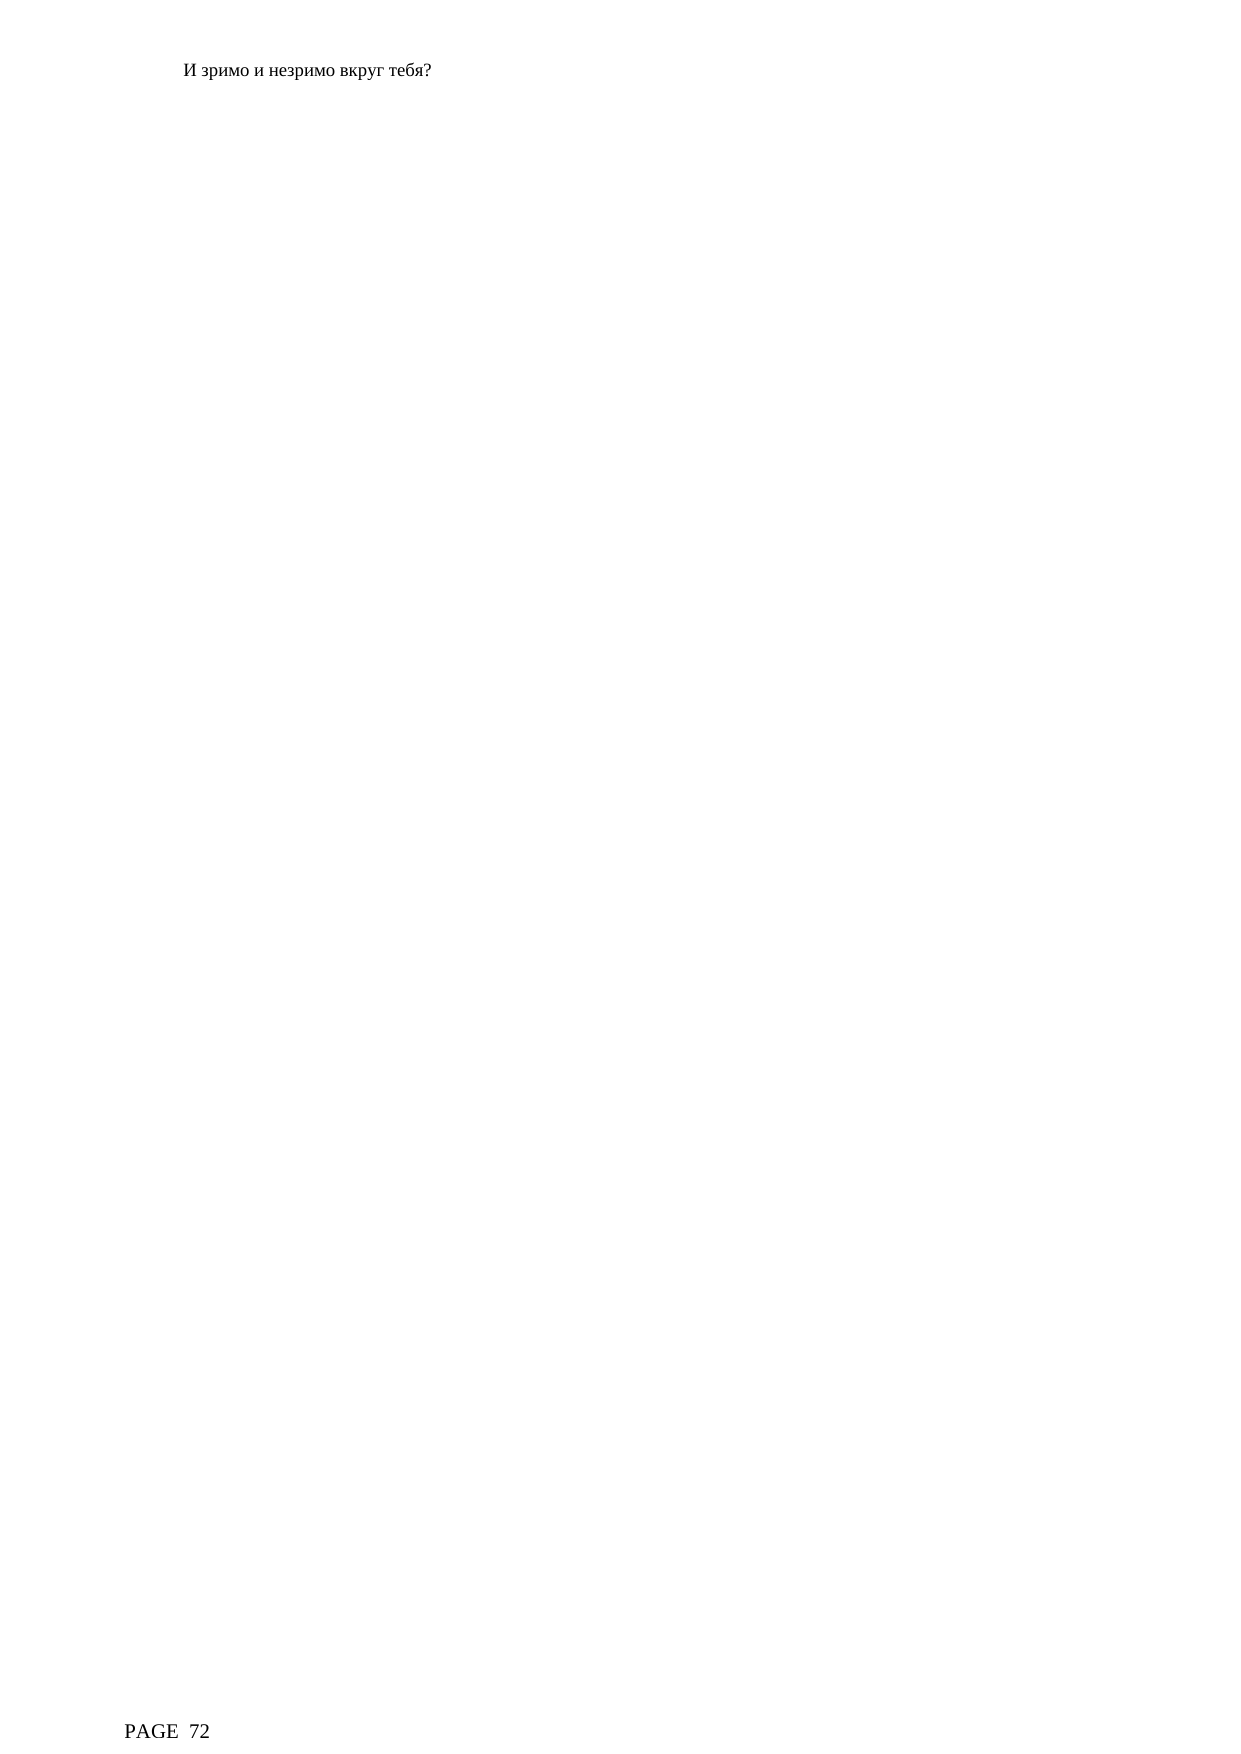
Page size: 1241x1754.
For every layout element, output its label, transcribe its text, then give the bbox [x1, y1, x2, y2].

text И зримо и незримо вкруг тебя? [124, 59, 615, 81]
